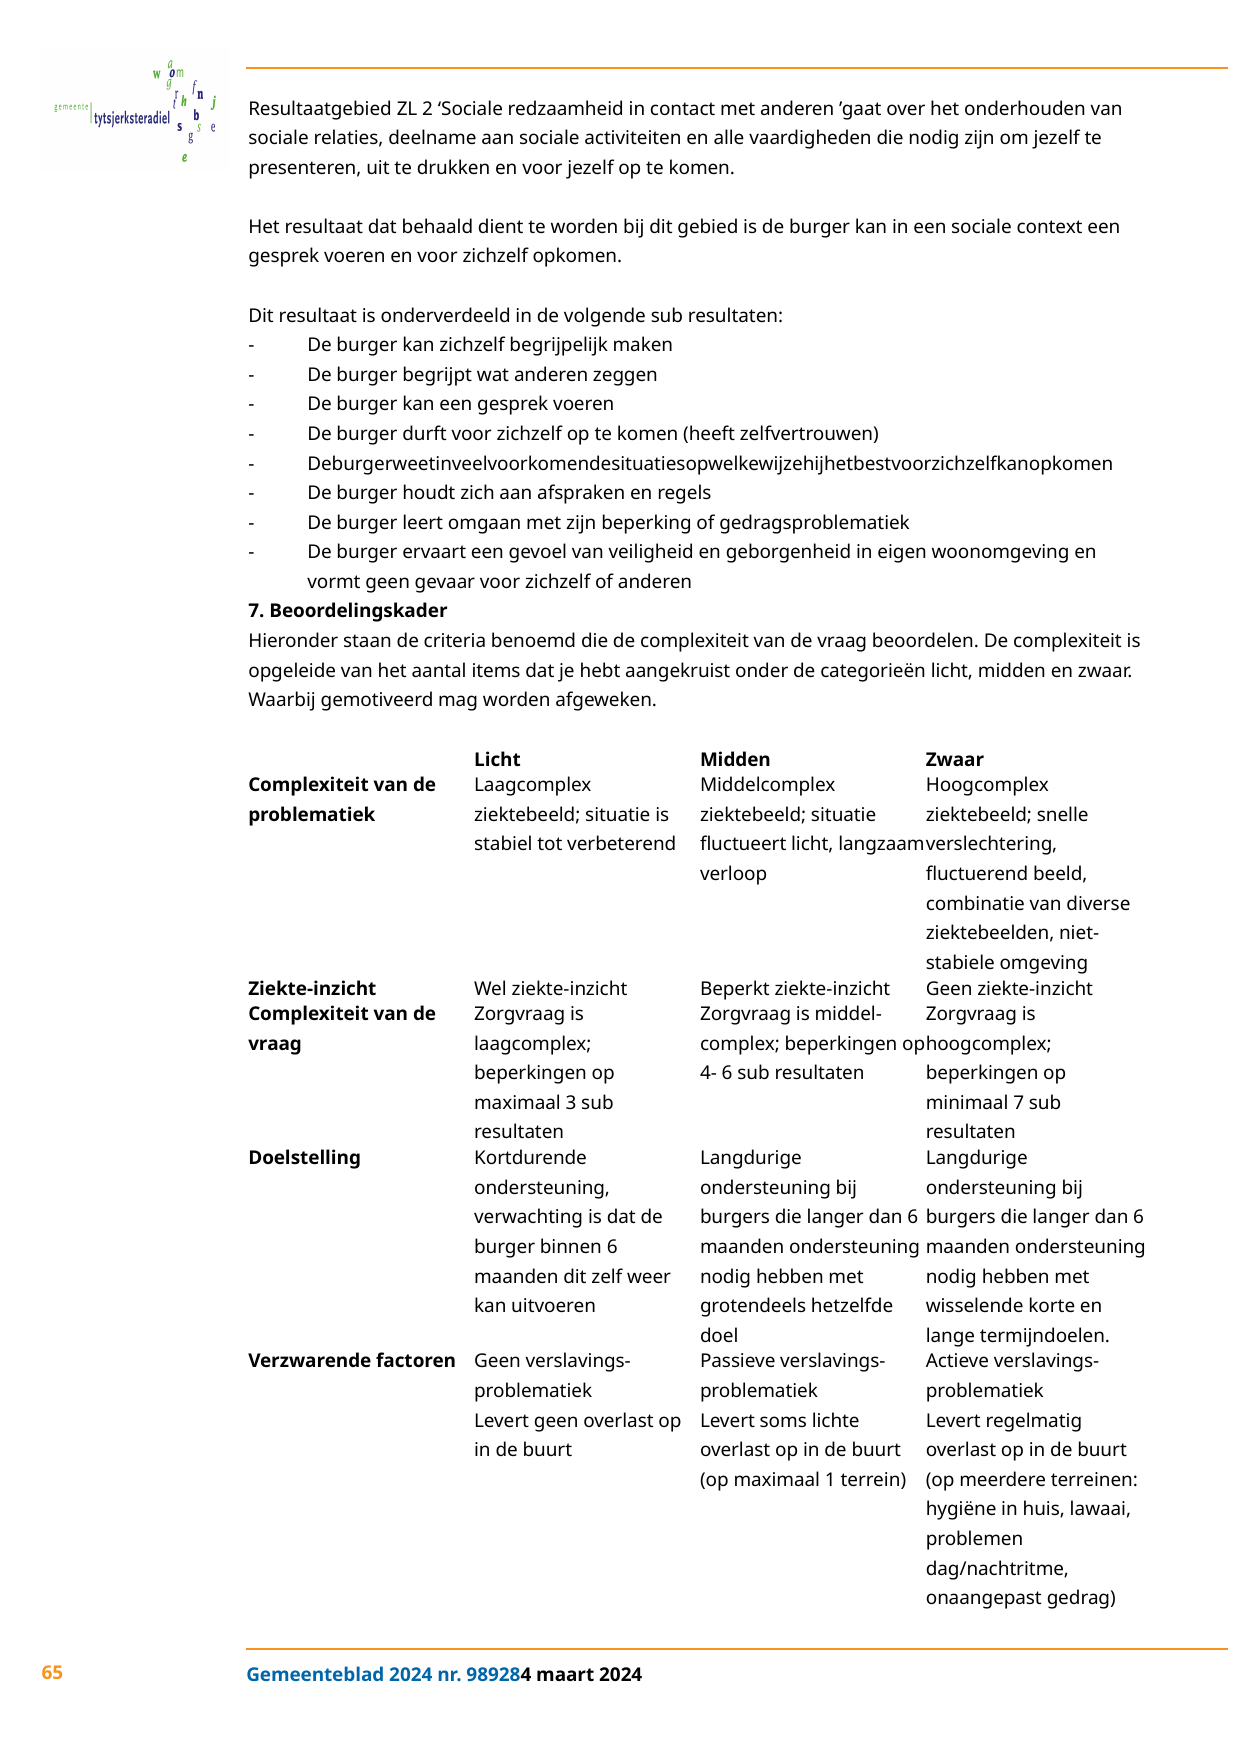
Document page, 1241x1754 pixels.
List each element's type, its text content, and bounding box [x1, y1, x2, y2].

table_cell Ziekte-inzicht [248, 975, 474, 1000]
table_cell Langdurige ondersteuning bij burgers die langer dan 6 maanden ondersteuning nodig hebben met wisselende korte en lange termijndoelen. [926, 1145, 1152, 1348]
table_cell Hoogcomplex ziektebeeld; snelle verslechtering, fluctuerend beeld, combinatie van diverse ziektebeelden, niet-stabiele omgeving [926, 771, 1152, 975]
table_cell Verzwarende factoren [248, 1348, 474, 1610]
table_cell Doelstelling [248, 1145, 474, 1348]
table_cell Zorgvraag is hoogcomplex; beperkingen op minimaal 7 sub resultaten [926, 1000, 1152, 1144]
list Deburgerweetinveelvoorkomendesituatiesopwelkewijzehijhetbestvoorzichzelfkanopkomen [248, 450, 1152, 476]
table_cell Passieve verslavings- problematiek Levert soms lichte overlast op in de buurt (op maximaal 1 terrein) [700, 1348, 926, 1610]
table_cell Actieve verslavings- problematiek Levert regelmatig overlast op in de buurt (op meerdere terreinen: hygiëne in huis, lawaai, problemen dag/nachtritme, onaangepast gedrag) [926, 1348, 1152, 1610]
table_cell Zorgvraag is middel- complex; beperkingen op 4- 6 sub resultaten [700, 1000, 926, 1144]
text Resultaatgebied ZL 2 ‘Sociale redzaamheid in contact met anderen ’gaat over het onderhouden van sociale relaties, deelname aan sociale activiteiten en alle vaardigheden die nodig zijn om jezelf te presenteren, uit te drukken en voor jezelf op te komen. [248, 95, 1152, 180]
table_cell Beperkt ziekte-inzicht [700, 975, 926, 1000]
text 7. Beoordelingskader [248, 598, 1152, 623]
text Het resultaat dat behaald dient te worden bij dit gebied is de burger kan in een sociale context een gesprek voeren en voor zichzelf opkomen. [248, 213, 1152, 268]
list De burger kan zichzelf begrijpelijk maken [248, 331, 1152, 357]
list De burger begrijpt wat anderen zeggen [248, 361, 1152, 387]
list De burger leert omgaan met zijn beperking of gedragsproblematiek [248, 509, 1152, 535]
table_header Zwaar [926, 746, 1152, 771]
table_cell Geen ziekte-inzicht [926, 975, 1152, 1000]
list De burger ervaart een gevoel van veiligheid en geborgenheid in eigen woonomgeving en vormt geen gevaar voor zichzelf of anderen [248, 538, 1152, 594]
table_cell Complexiteit van de problematiek [248, 771, 474, 975]
table_header Midden [700, 746, 926, 771]
table_cell Geen verslavings- problematiek Levert geen overlast op in de buurt [474, 1348, 700, 1610]
table_cell Kortdurende ondersteuning, verwachting is dat de burger binnen 6 maanden dit zelf weer kan uitvoeren [474, 1145, 700, 1348]
table_cell Zorgvraag is laagcomplex; beperkingen op maximaal 3 sub resultaten [474, 1000, 700, 1144]
list De burger durft voor zichzelf op te komen (heeft zelfvertrouwen) [248, 420, 1152, 446]
text Dit resultaat is onderverdeeld in de volgende sub resultaten: [248, 302, 1152, 328]
list De burger houdt zich aan afspraken en regels [248, 479, 1152, 505]
list De burger kan een gesprek voeren [248, 391, 1152, 416]
text Hieronder staan de criteria benoemd die de complexiteit van de vraag beoordelen. De complexiteit is opgeleide van het aantal items dat je hebt aangekruist onder de categorieën licht, midden en zwaar. Waarbij gemotiveerd mag worden afgeweken. [248, 627, 1152, 712]
table_cell Laagcomplex ziektebeeld; situatie is stabiel tot verbeterend [474, 771, 700, 975]
picture [41, 47, 231, 172]
table_header [248, 746, 474, 771]
table_cell Complexiteit van de vraag [248, 1000, 474, 1144]
table_header Licht [474, 746, 700, 771]
table_cell Wel ziekte-inzicht [474, 975, 700, 1000]
table_cell Middelcomplex ziektebeeld; situatie fluctueert licht, langzaam verloop [700, 771, 926, 975]
table_cell Langdurige ondersteuning bij burgers die langer dan 6 maanden ondersteuning nodig hebben met grotendeels hetzelfde doel [700, 1145, 926, 1348]
